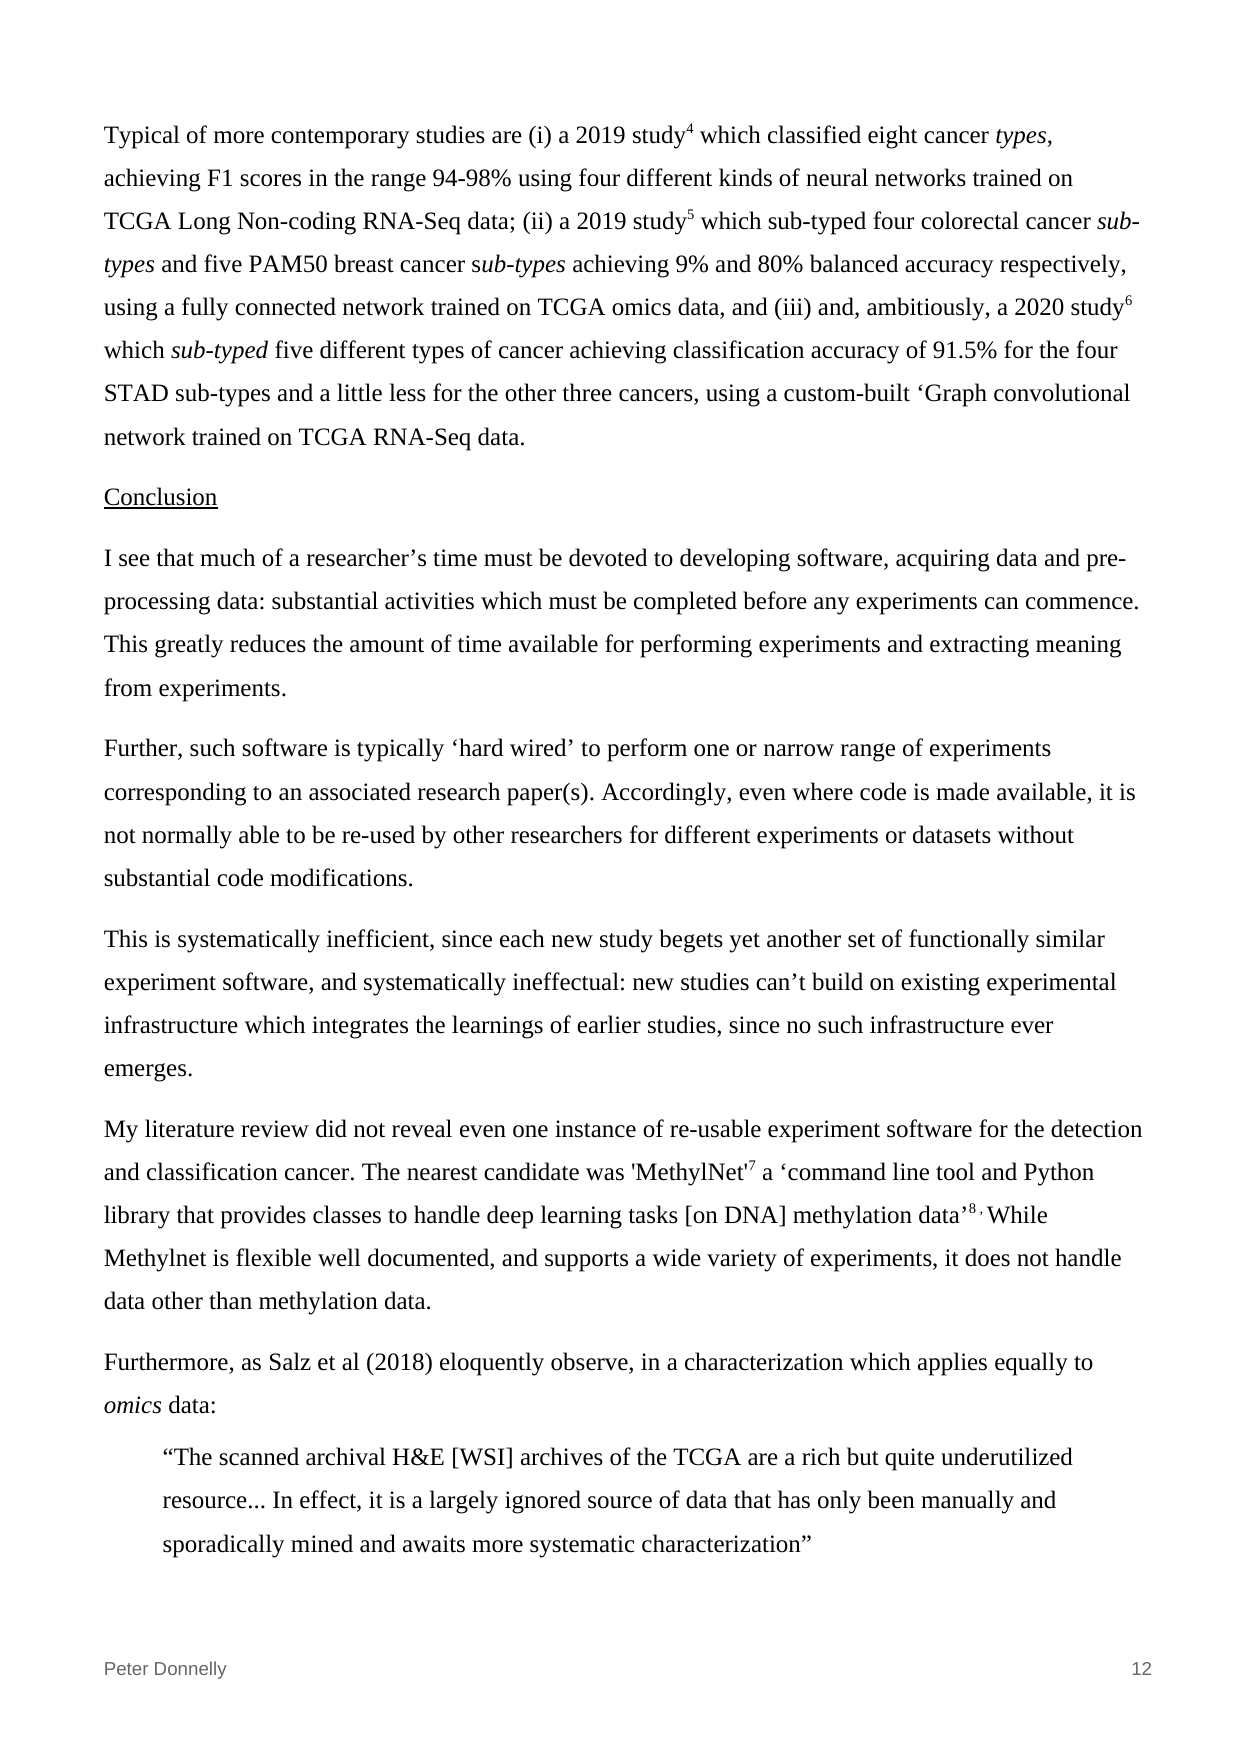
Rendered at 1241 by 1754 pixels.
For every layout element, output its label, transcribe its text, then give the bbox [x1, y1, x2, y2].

text “The scanned archival H&E [WSI] archives of the TCGA are a rich but quite underutilized resource... In effect, it is a largely ignored source of data that has only been manually and sporadically mined and awaits more systematic characterization” [162, 1442, 1146, 1557]
text Typical of more contemporary studies are (i) a 2019 study which classified eight cancer types, achieving F1 scores in the range 94-98% using four different kinds of neural networks trained on TCGA Long Non-coding RNA-Seq data; (ii) a 2019 study which sub-typed four colorectal cancer sub-types and five PAM50 breast cancer sub-types achieving 9% and 80% balanced accuracy respectively, using a fully connected network trained on TCGA omics data, and (iii) and, ambitiously, a 2020 study which sub-typed five different types of cancer achieving classification accuracy of 91.5% for the four STAD sub-types and a little less for the other three cancers, using a custom-built ‘Graph convolutional network trained on TCGA RNA-Seq data. [103, 120, 1146, 450]
text Conclusion [103, 482, 1146, 511]
text This is systematically inefficient, since each new study begets yet another set of functionally similar experiment software, and systematically ineffectual: new studies can’t build on existing experimental infrastructure which integrates the learnings of earlier studies, since no such infrastructure ever emerges. [103, 924, 1146, 1082]
text Further, such software is typically ‘hard wired’ to perform one or narrow range of experiments corresponding to an associated research paper(s). Accordingly, even where code is made available, it is not normally able to be re-used by other researchers for different experiments or datasets without substantial code modifications. [103, 733, 1146, 892]
text I see that much of a researcher’s time must be devoted to developing software, acquiring data and pre-processing data: substantial activities which must be completed before any experiments can commence. This greatly reduces the amount of time available for performing experiments and extracting meaning from experiments. [103, 543, 1146, 701]
text Furthermore, as Salz et al (2018) eloquently observe, in a characterization which applies equally to omics data: [103, 1347, 1146, 1419]
text My literature review did not reveal even one instance of re-usable experiment software for the detection and classification cancer. The nearest candidate was 'MethylNet' a ‘command line tool and Python library that provides classes to handle deep learning tasks [on DNA] methylation data’ , While Methylnet is flexible well documented, and supports a wide variety of experiments, it does not handle data other than methylation data. [103, 1114, 1146, 1315]
